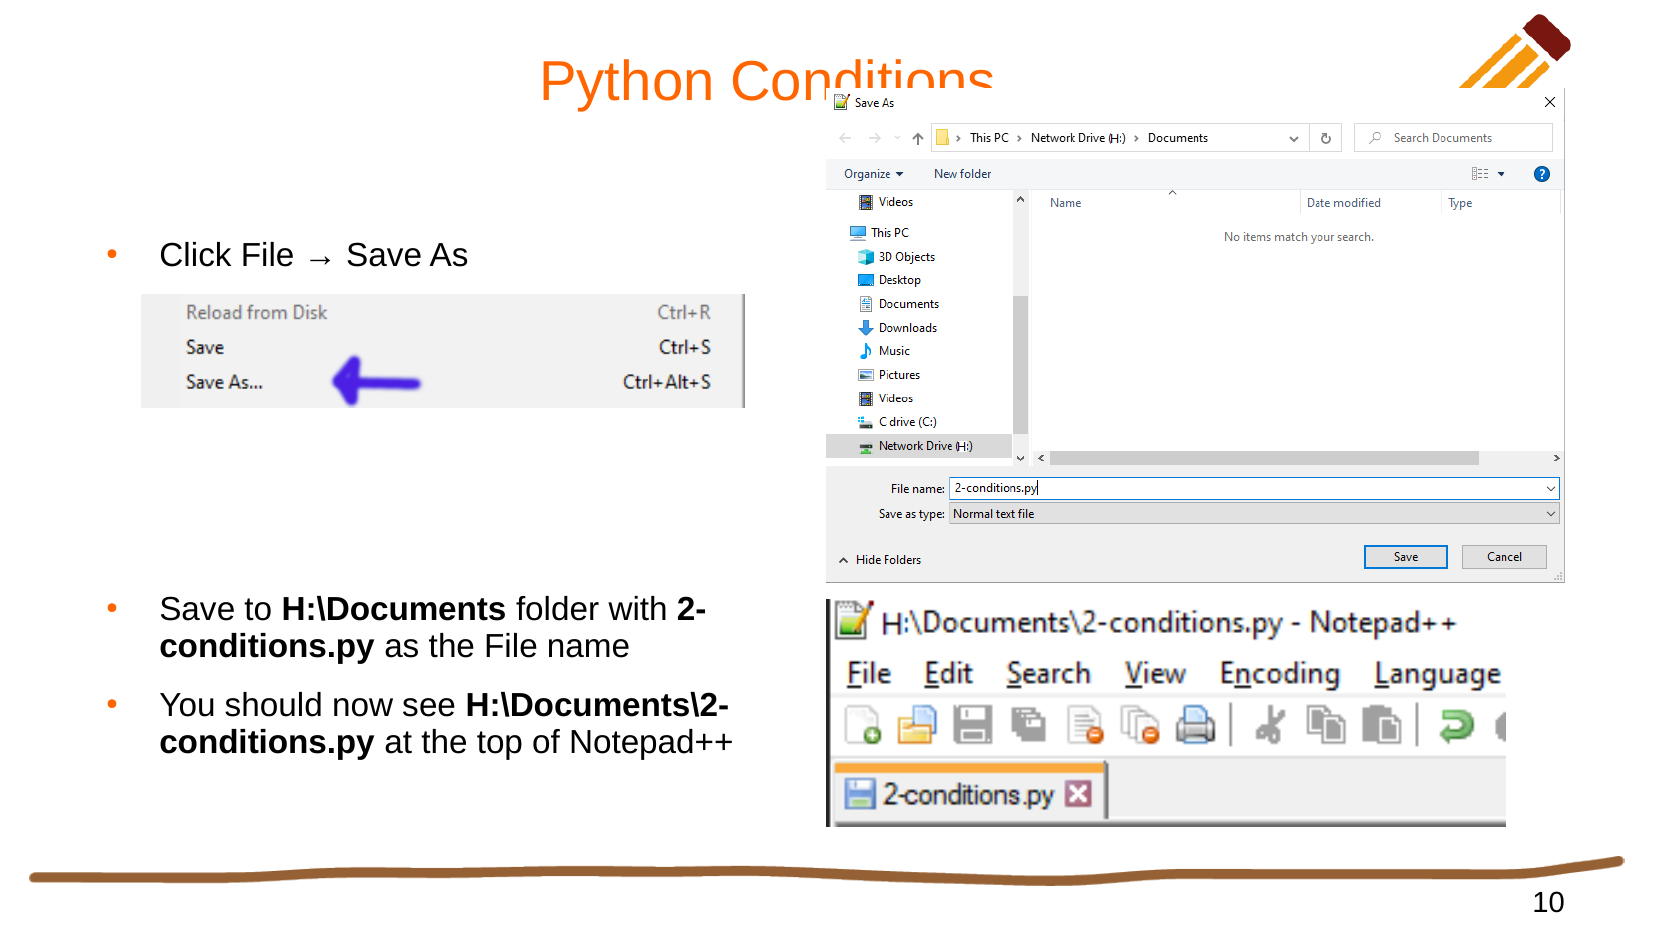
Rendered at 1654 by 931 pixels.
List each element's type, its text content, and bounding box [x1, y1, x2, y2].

picture [886, 856, 1625, 886]
picture [29, 856, 88, 886]
picture [826, 599, 1506, 827]
title Python Conditions [88, 29, 1447, 133]
picture [826, 14, 1571, 583]
picture [141, 294, 745, 408]
list Click File → Save As Save to H:\Documents folder with 2-conditions.py as the File name You should now see H:\Documents\2-conditions.py at the top of Notepad++ [88, 236, 886, 886]
